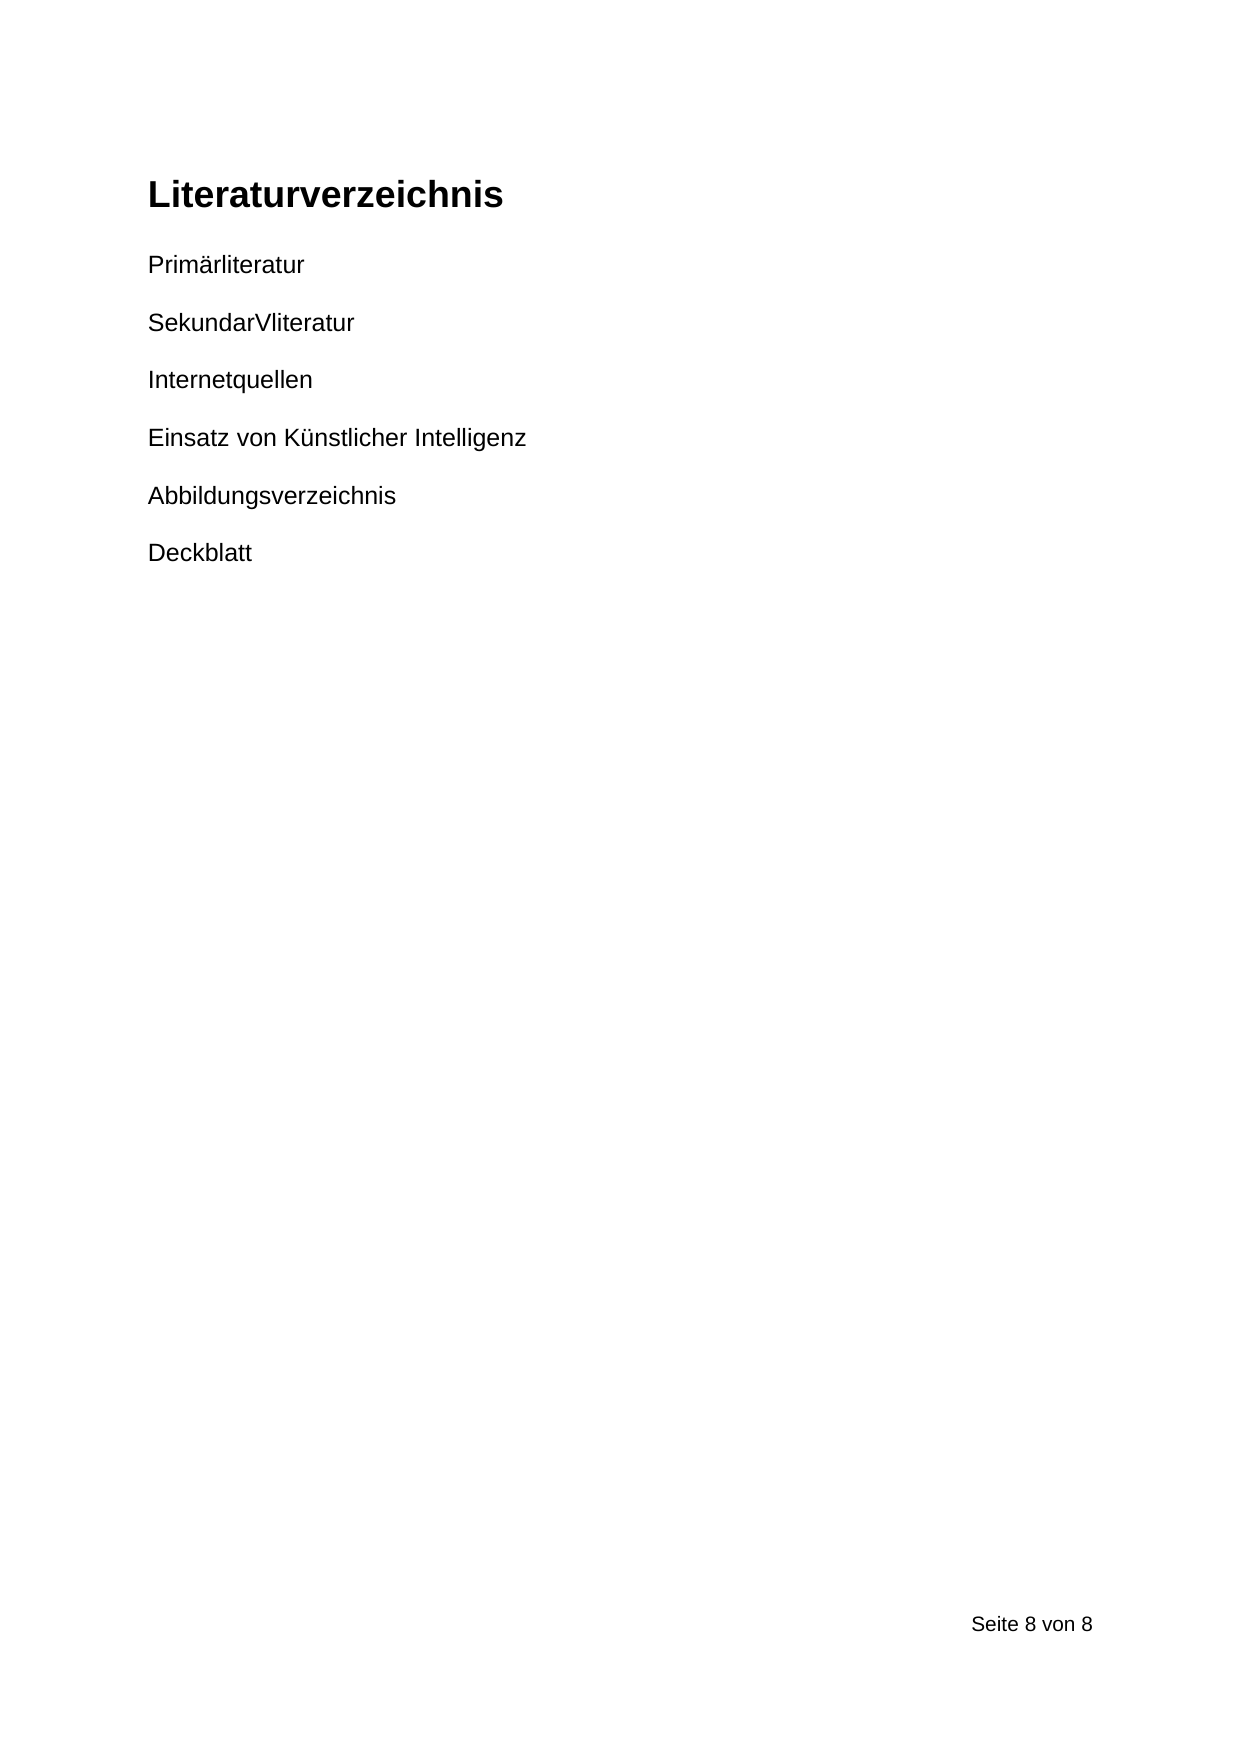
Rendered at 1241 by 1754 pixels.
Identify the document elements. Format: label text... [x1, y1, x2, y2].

text Internetquellen [148, 365, 1093, 394]
text Abbildungsverzeichnis [148, 481, 1093, 509]
text Deckblatt [148, 538, 1093, 567]
subtitle Literaturverzeichnis [148, 173, 1093, 216]
text SekundarVliteratur [148, 307, 1093, 336]
text Einsatz von Künstlicher Intelligenz [148, 423, 1093, 452]
text Primärliteratur [148, 250, 1093, 278]
